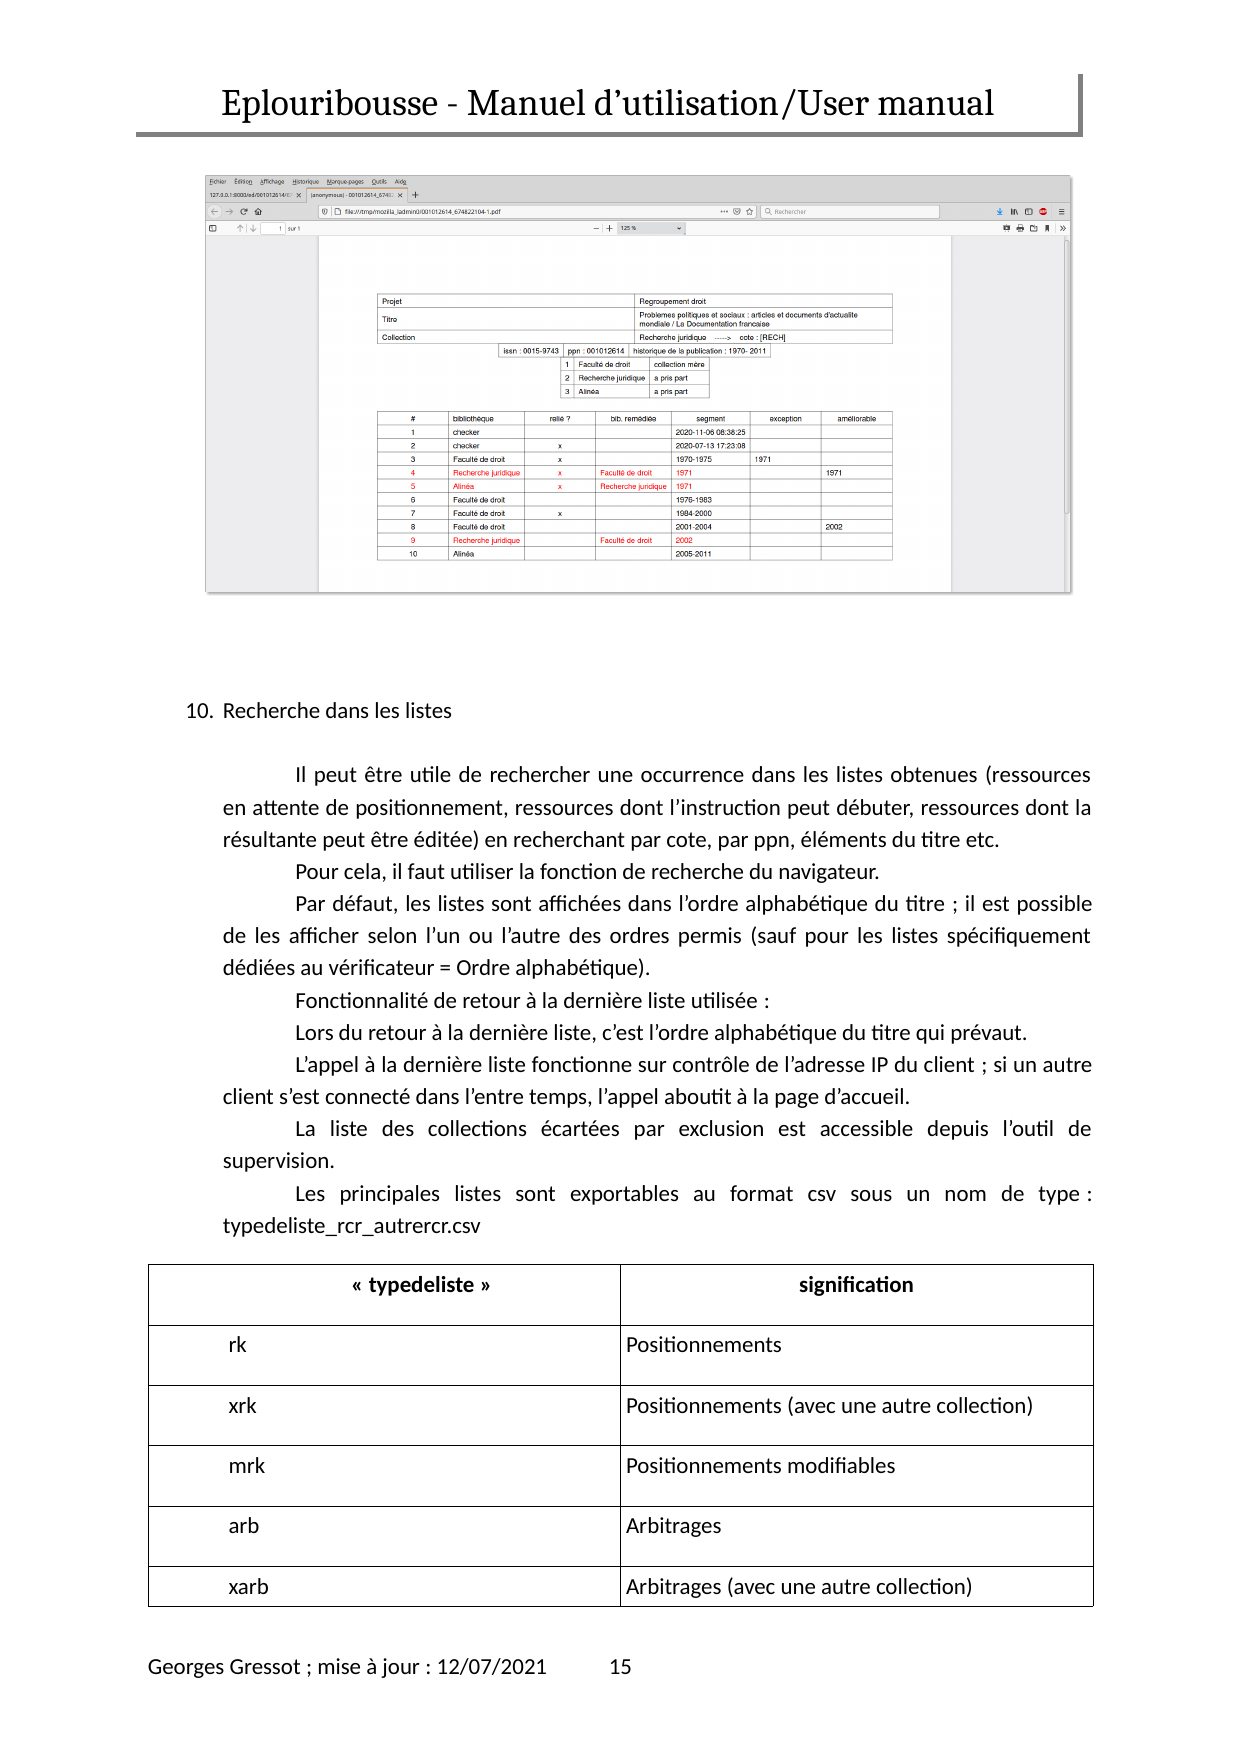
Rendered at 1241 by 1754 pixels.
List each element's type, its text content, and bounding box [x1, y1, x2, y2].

table_cell Positionnements modifiables [621, 1446, 1093, 1506]
table_cell Positionnements [621, 1326, 1093, 1385]
list Par défaut, les listes sont affichées dans l’ordre alphabétique du titre ; il est possible de les afficher selon l’un ou l’autre des ordres permis (sauf pour les listes spécifiquement dédiées au vérificateur = Ordre alphabétique). [223, 889, 1093, 982]
table_cell xrk [149, 1386, 620, 1445]
list La liste des collections écartées par exclusion est accessible depuis l’outil de supervision. [223, 1114, 1093, 1175]
picture [203, 173, 1074, 596]
table_cell Positionnements (avec une autre collection) [621, 1386, 1093, 1445]
list Les principales listes sont exportables au format csv sous un nom de type : typedeliste_rcr_autrercr.csv [223, 1179, 1093, 1239]
list L’appel à la dernière liste fonctionne sur contrôle de l’adresse IP du client ; si un autre client s’est connecté dans l’entre temps, l’appel aboutit à la page d’accueil. [223, 1050, 1093, 1110]
list Lors du retour à la dernière liste, c’est l’ordre alphabétique du titre qui prévaut. [223, 1018, 1093, 1046]
list Pour cela, il faut utiliser la fonction de recherche du navigateur. [223, 857, 1093, 885]
table_cell mrk [149, 1446, 620, 1506]
table_cell arb [149, 1507, 620, 1566]
list Il peut être utile de rechercher une occurrence dans les listes obtenues (ressources en attente de positionnement, ressources dont l’instruction peut débuter, ressources dont la résultante peut être éditée) en recherchant par cote, par ppn, éléments du titre etc. [223, 760, 1093, 853]
list Fonctionnalité de retour à la dernière liste utilisée : [223, 986, 1093, 1014]
table_cell Arbitrages (avec une autre collection) [621, 1567, 1093, 1606]
table_cell rk [149, 1326, 620, 1385]
table_cell Arbitrages [621, 1507, 1093, 1566]
list Recherche dans les listes [185, 696, 1093, 724]
table_cell xarb [149, 1567, 620, 1606]
table_header « typedeliste » [149, 1265, 620, 1324]
table_header signification [621, 1265, 1093, 1324]
